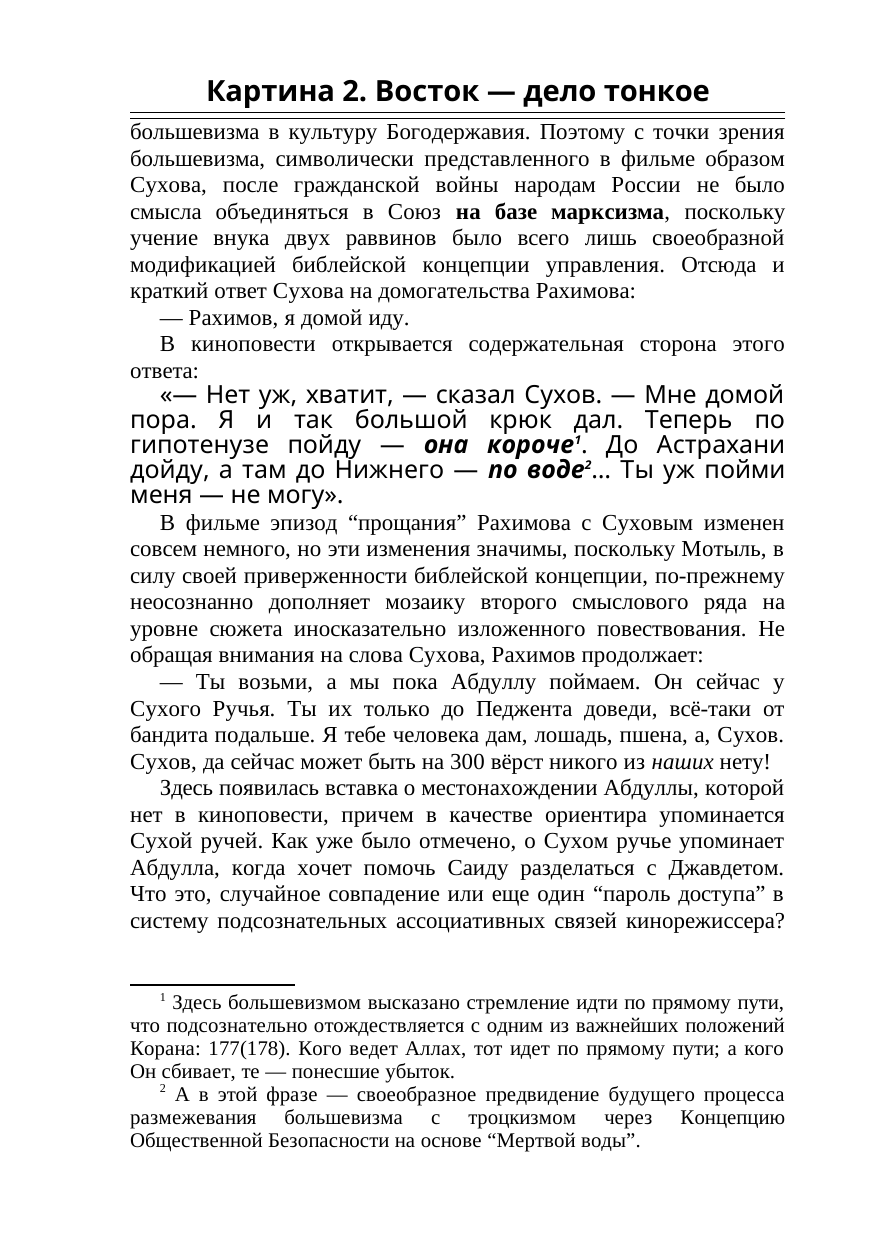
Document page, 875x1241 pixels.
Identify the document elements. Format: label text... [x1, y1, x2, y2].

text Здесь большевизмом высказано стремление идти по прямому пути, что подсознательно отождествляется с одним из важнейших положений Корана: 177(178). Кого ведет Аллах, тот идет по прямому пути; а кого Он сбивает, те — понесшие убыток. [130, 991, 785, 1083]
text — Ты возьми, а мы пока Абдуллу поймаем. Он сейчас у Сухого Ручья. Ты их только до Педжента доведи, всё-таки от бандита подальше. Я тебе человека дам, лошадь, пшена, а, Сухов. Сухов, да сейчас может быть на 300 вёрст никого из наших нету! [130, 668, 785, 774]
text Здесь появилась вставка о местонахождении Абдуллы, которой нет в киноповести, причем в качестве ориентира упоминается Сухой ручей. Как уже было отмечено, о Сухом ручье упоминает Абдулла, когда хочет помочь Саиду разделаться с Джавдетом. Что это, случайное совпадение или еще один “пароль доступа” в систему подсознательных ассоциативных связей кинорежиссера? [130, 774, 785, 933]
text большевизма в культуру Богодержавия. Поэтому с точки зрения большевизма, символически представленного в фильме образом Сухова, после гражданской войны народам России не было смысла объединяться в Союз на базе марксизма, поскольку учение внука двух раввинов было всего лишь своеобразной модификацией библейской концепции управления. Отсюда и краткий ответ Сухова на домогательства Рахимова: [130, 119, 785, 304]
text В фильме эпизод “прощания” Рахимова с Суховым изменен совсем немного, но эти изменения значимы, поскольку Мотыль, в силу своей приверженности библейской концепции, по-прежнему неосознанно дополняет мозаику второго смыслового ряда на уровне сюжета иносказательно изложенного повествования. Не обращая внимания на слова Сухова, Рахимов продолжает: [130, 508, 785, 668]
text — Рахимов, я домой иду. [130, 304, 785, 330]
text В киноповести открывается содержательная сторона этого ответа: [130, 330, 785, 383]
text «— Нет уж, хватит, — сказал Сухов. — Мне домой пора. Я и так большой крюк дал. Теперь по гипотенузе пойду — она короче. До Астрахани дойду, а там до Нижнего — по воде… Ты уж пойми меня — не могу». [130, 383, 785, 508]
text А в этой фразе — своеобразное предвидение будущего процесса размежевания большевизма с троцкизмом через Концепцию Общественной Безопасности на основе “Мертвой воды”. [130, 1083, 785, 1152]
